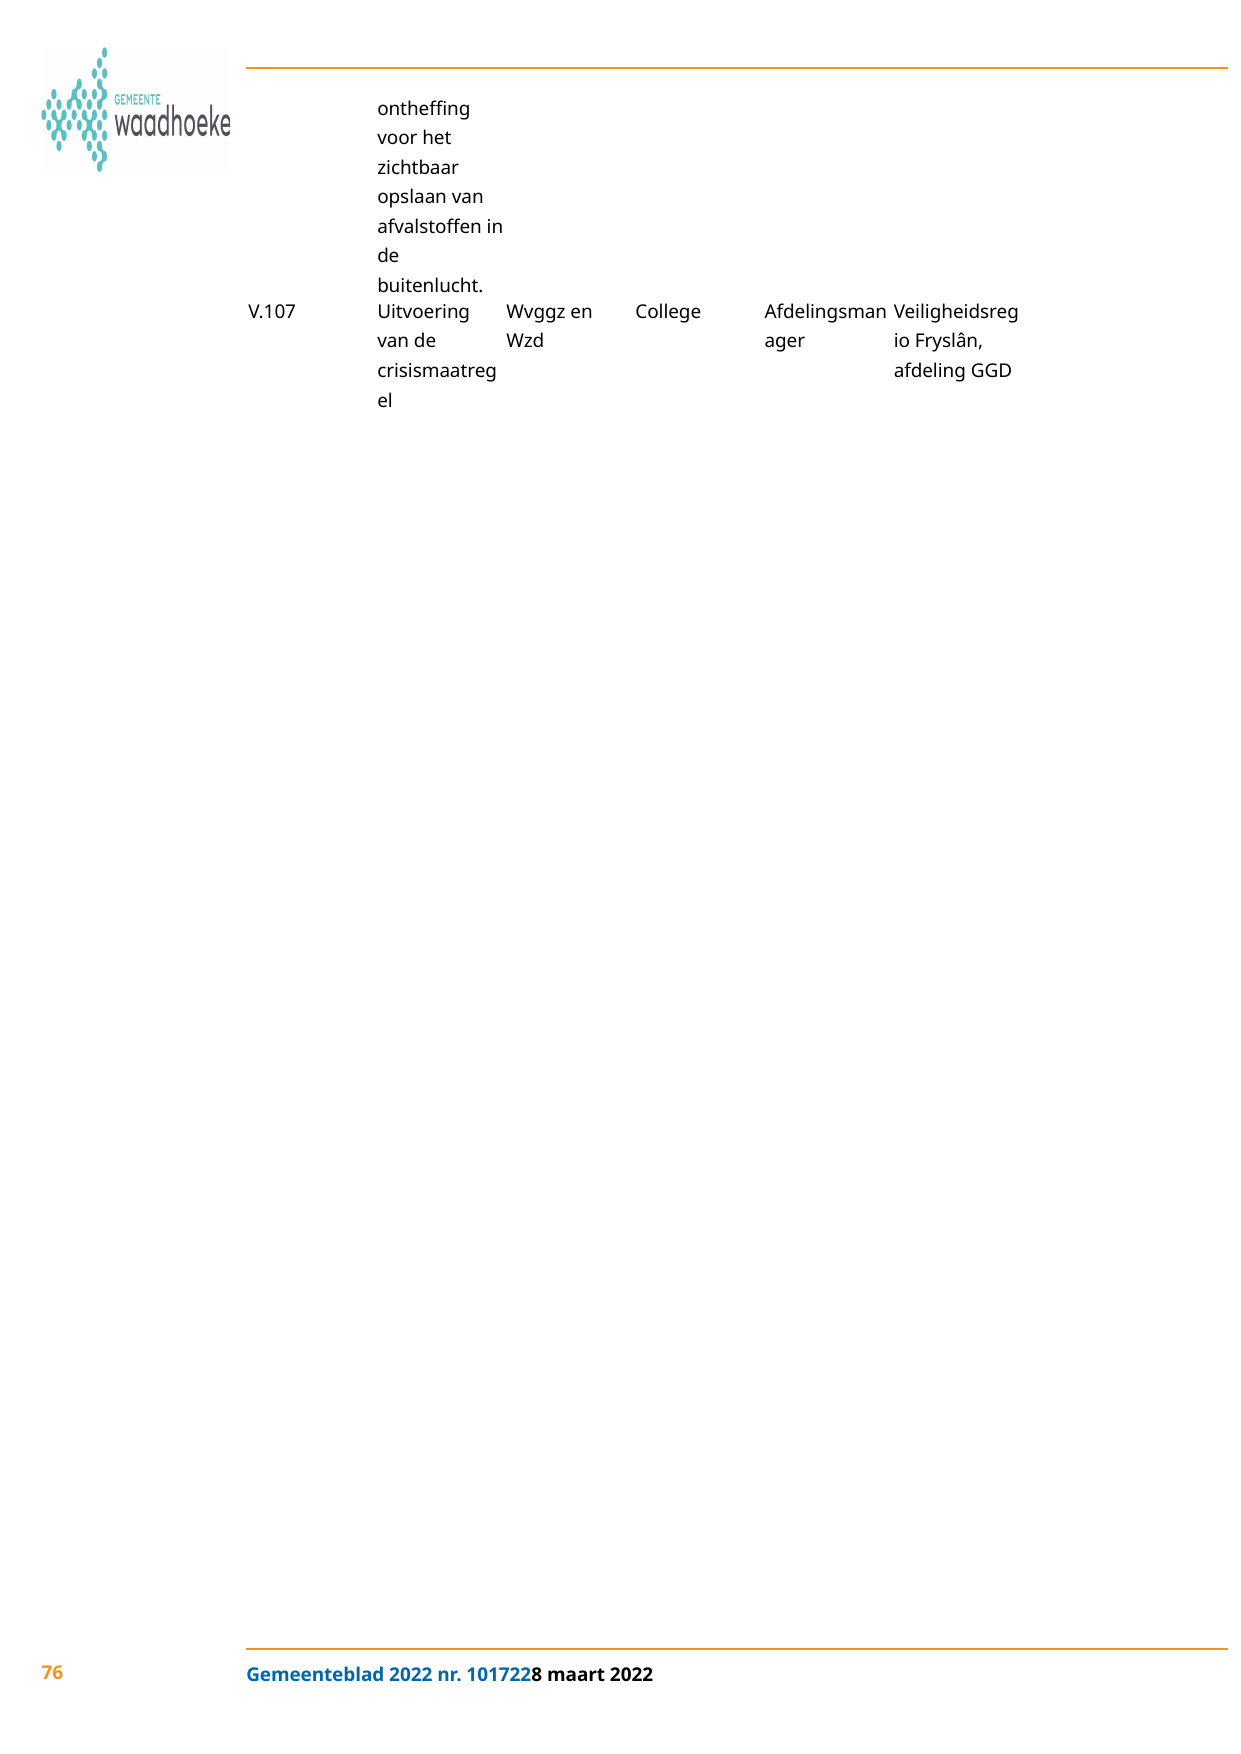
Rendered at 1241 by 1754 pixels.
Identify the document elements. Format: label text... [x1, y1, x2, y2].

table_cell Afdelingsmanager [764, 298, 893, 412]
table_cell ontheffing voor het zichtbaar opslaan van afvalstoffen in de buitenlucht. [377, 95, 506, 298]
table_cell [894, 95, 1022, 298]
table_cell Uitvoering van de crisismaatregel [377, 298, 506, 412]
table_cell Wvggz en Wzd [506, 298, 635, 412]
table_cell College [635, 298, 764, 412]
table_cell [635, 95, 764, 298]
table_cell V.107 [248, 298, 377, 412]
picture [41, 47, 231, 172]
table_cell Veiligheidsregio Fryslân, afdeling GGD [894, 298, 1022, 412]
table_cell [764, 95, 893, 298]
table_cell [506, 95, 635, 298]
table_cell [248, 95, 377, 298]
